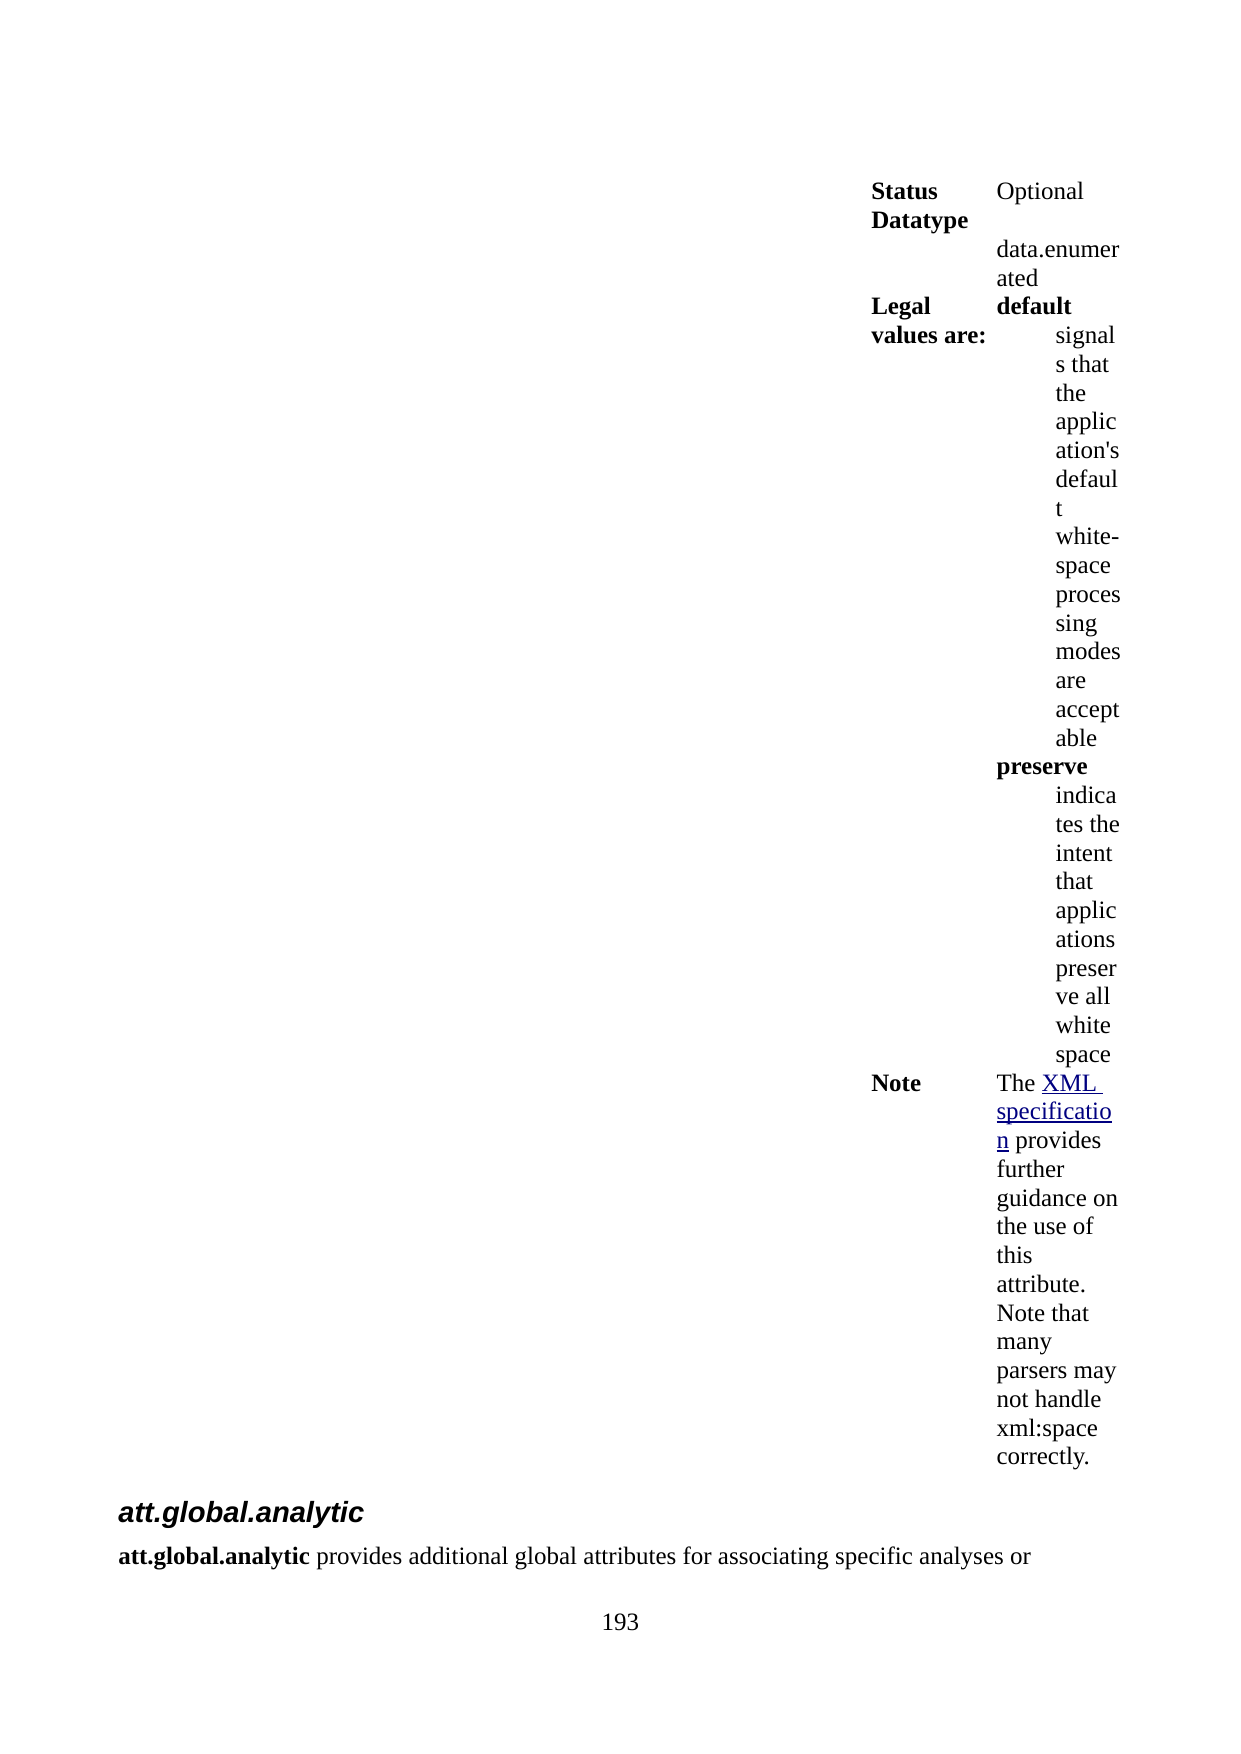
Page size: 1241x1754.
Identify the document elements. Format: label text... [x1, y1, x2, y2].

table_header att.global.analytic provides additional global attributes for associating specific analyses or [118, 1541, 1122, 1570]
table_cell [118, 176, 620, 1470]
subtitle att.global.analytic [118, 1495, 1122, 1529]
table_cell Datatype [871, 205, 996, 291]
table_cell data.enumerated [996, 205, 1122, 291]
table_cell default signals that the application's default white-space processing modes are acceptable preserve indicates the intent that applications preserve all white space [996, 291, 1122, 1068]
table_cell Legal values are: [871, 291, 996, 1068]
table_cell [620, 176, 871, 1470]
table_cell Note [871, 1068, 996, 1470]
table_header Status [871, 176, 996, 205]
table_cell The XML specification provides further guidance on the use of this attribute. Note that many parsers may not handle xml:space correctly. [996, 1068, 1122, 1470]
table_header Optional [996, 176, 1122, 205]
